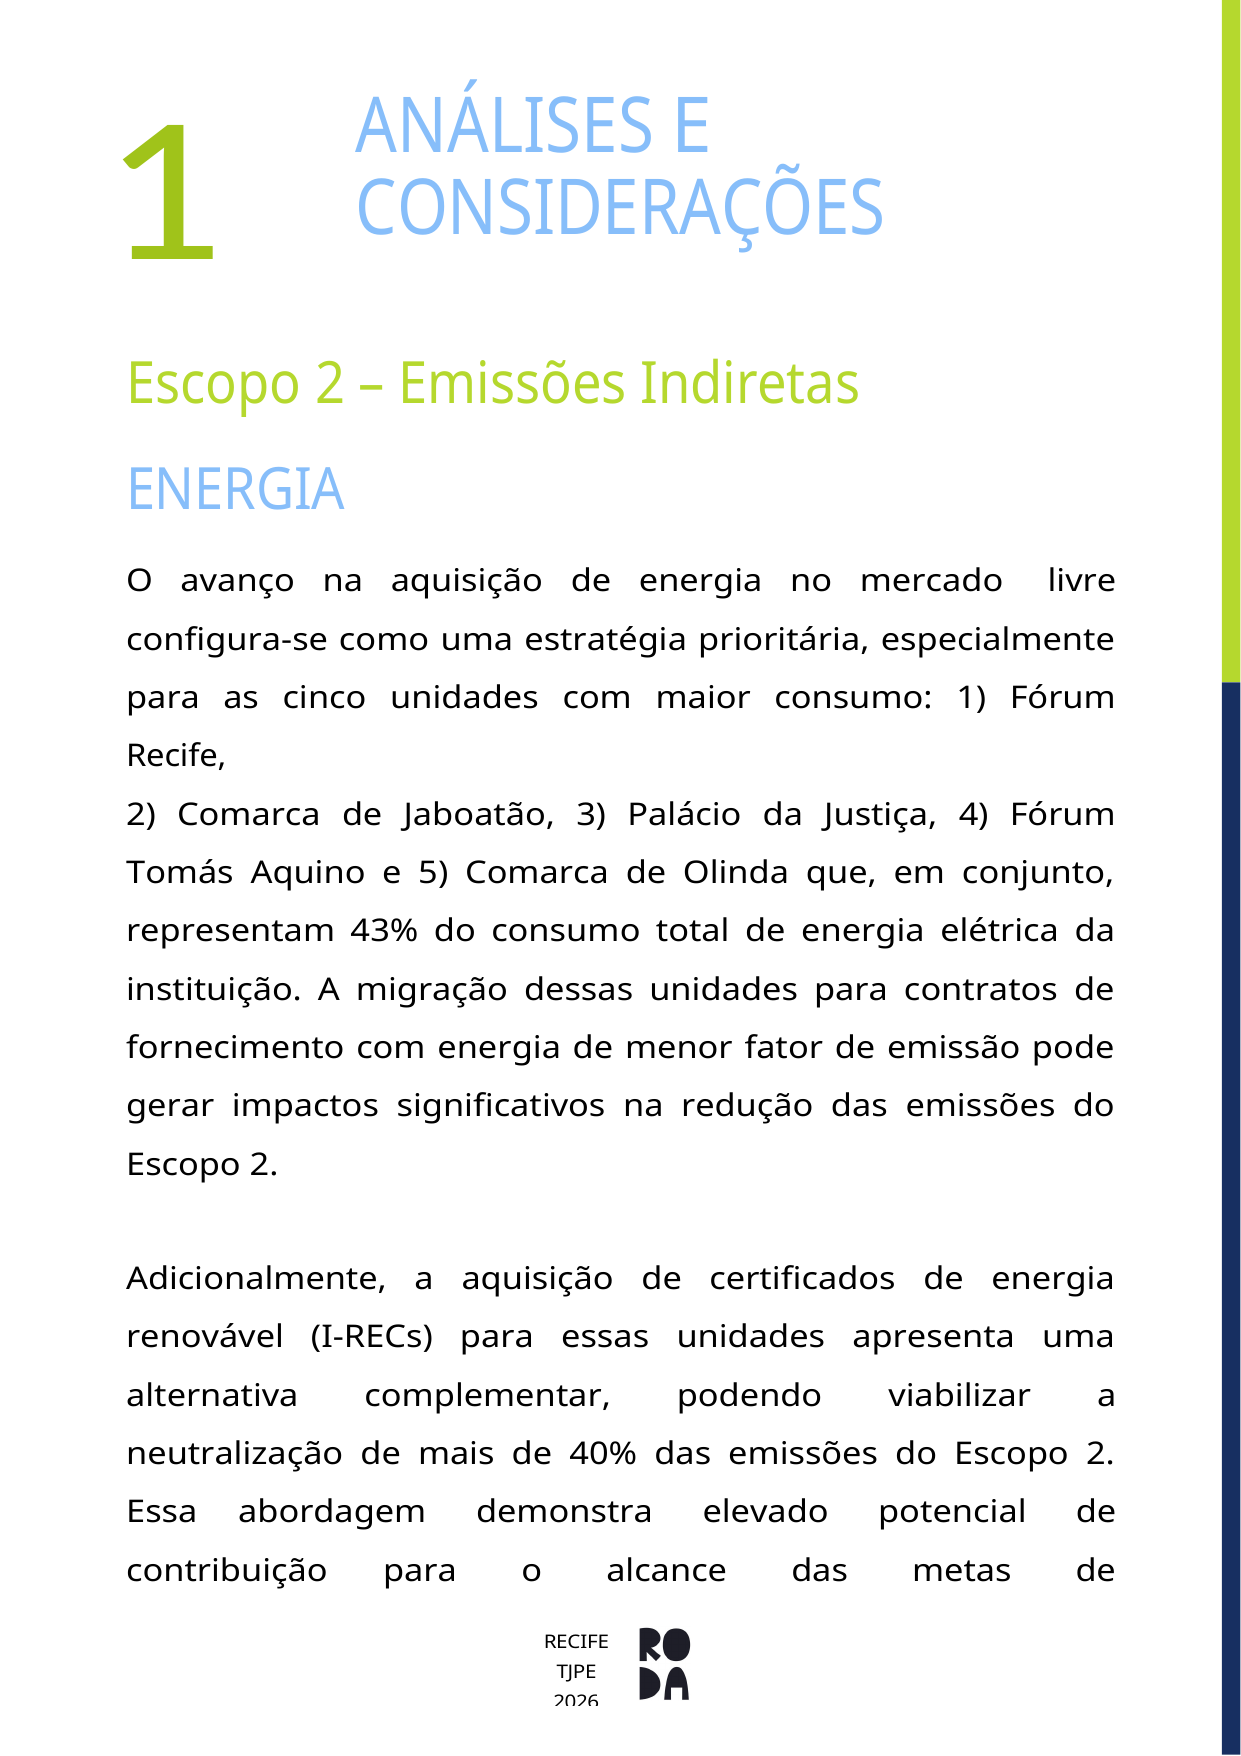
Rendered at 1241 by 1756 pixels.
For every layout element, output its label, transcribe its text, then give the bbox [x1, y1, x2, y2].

text O avanço na aquisição de energia no mercado livre configura-se como uma estratégia prioritária, especialmente para as cinco unidades com maior consumo: 1) Fórum Recife, [126, 558, 1116, 776]
subtitle ENERGIA [126, 447, 1221, 526]
text 2) Comarca de Jaboatão, 3) Palácio da Justiça, 4) Fórum Tomás Aquino e 5) Comarca de Olinda que, em conjunto, representam 43% do consumo total de energia elétrica da instituição. A migração dessas unidades para contratos de fornecimento com energia de menor fator de emissão pode gerar impactos significativos na redução das emissões do Escopo 2. [126, 792, 1116, 1184]
text Escopo 2 – Emissões Indiretas [126, 341, 1221, 420]
text Adicionalmente, a aquisição de certificados de energia renovável (I-RECs) para essas unidades apresenta uma alternativa complementar, podendo viabilizar a neutralização de mais de 40% das emissões do Escopo 2. Essa abordagem demonstra elevado potencial de contribuição para o alcance das metas de [126, 1256, 1116, 1590]
